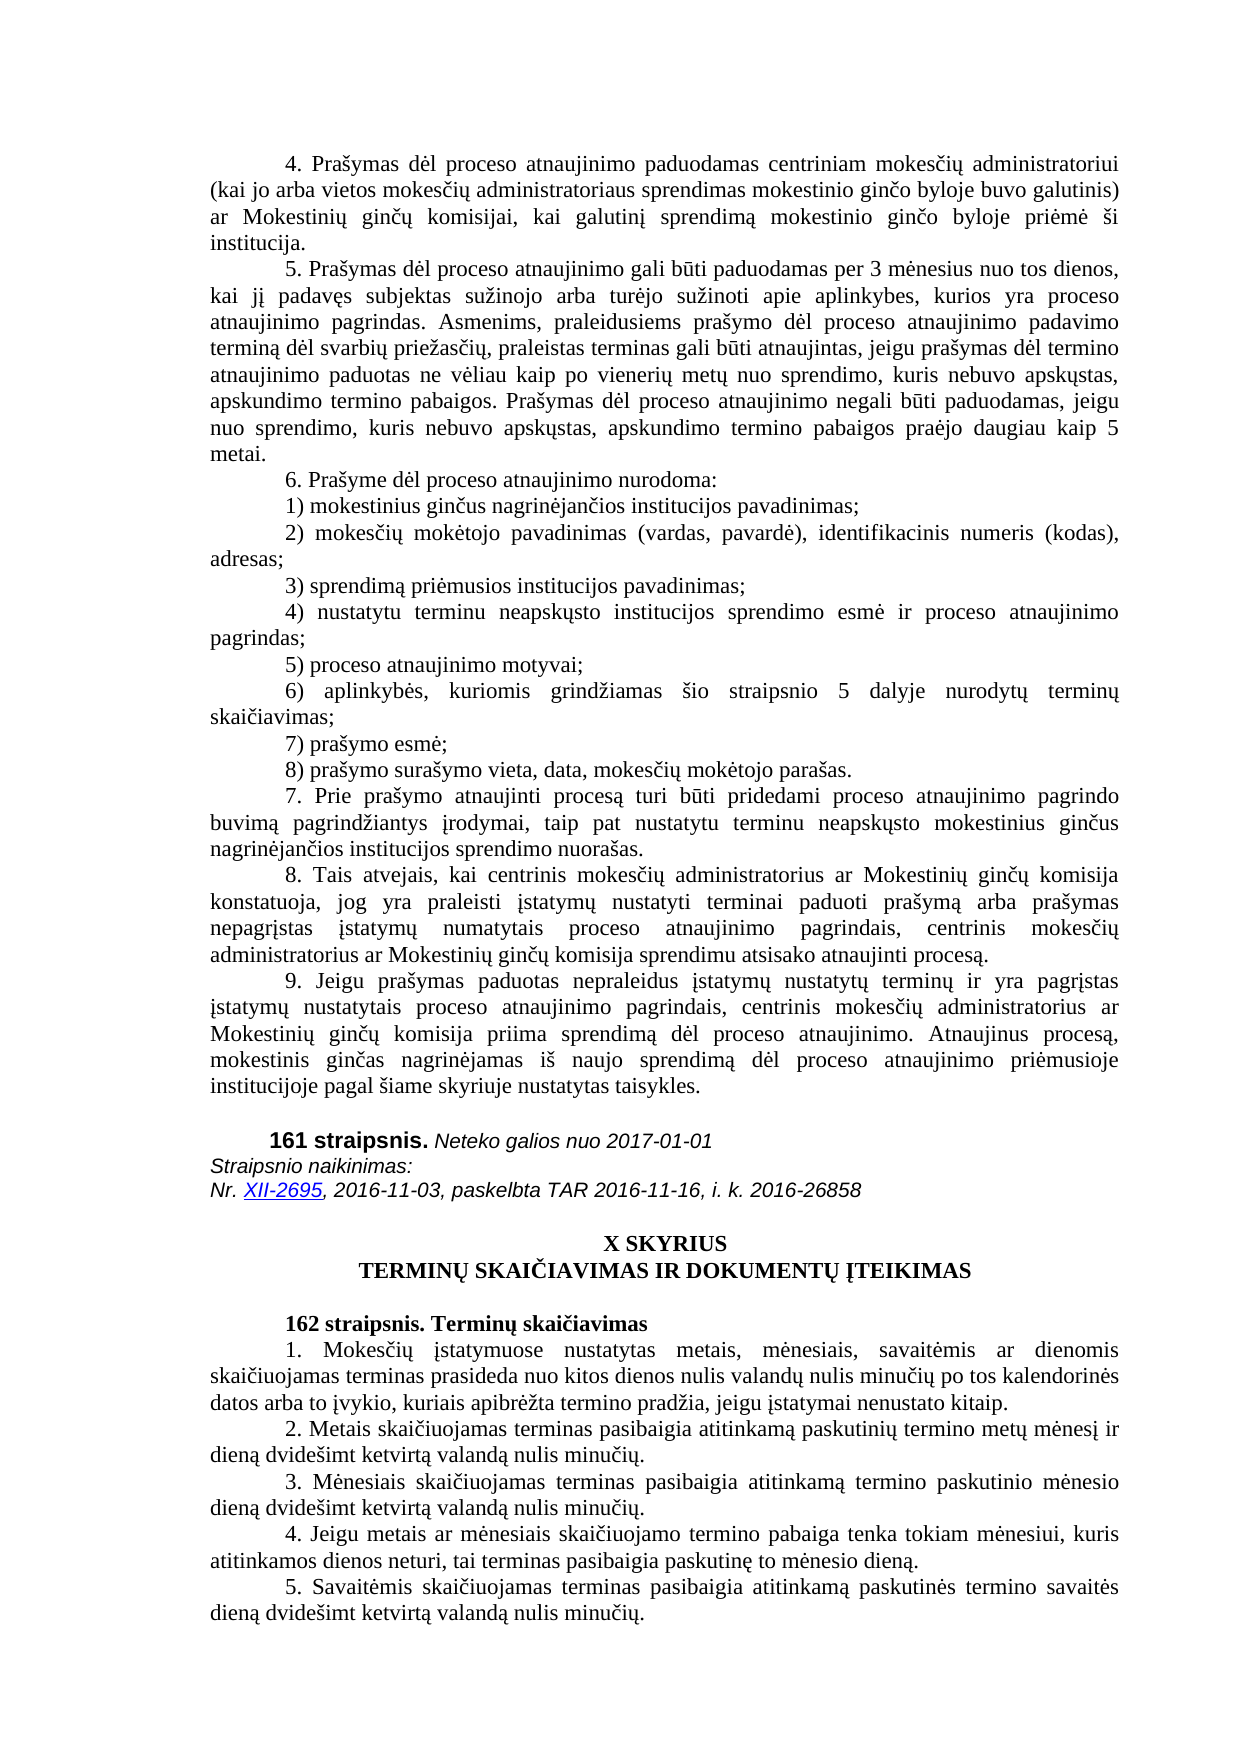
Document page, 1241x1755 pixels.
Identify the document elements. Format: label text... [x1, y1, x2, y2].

text X SKYRIUS [210, 1231, 1120, 1257]
text 3) sprendimą priėmusios institucijos pavadinimas; [210, 572, 1120, 598]
text 5. Prašymas dėl proceso atnaujinimo gali būti paduodamas per 3 mėnesius nuo tos dienos, kai jį padavęs subjektas sužinojo arba turėjo sužinoti apie aplinkybes, kurios yra proceso atnaujinimo pagrindas. Asmenims, praleidusiems prašymo dėl proceso atnaujinimo padavimo terminą dėl svarbių priežasčių, praleistas terminas gali būti atnaujintas, jeigu prašymas dėl termino atnaujinimo paduotas ne vėliau kaip po vienerių metų nuo sprendimo, kuris nebuvo apskųstas, apskundimo termino pabaigos. Prašymas dėl proceso atnaujinimo negali būti paduodamas, jeigu nuo sprendimo, kuris nebuvo apskųstas, apskundimo termino pabaigos praėjo daugiau kaip 5 metai. [210, 255, 1120, 466]
text 8. Tais atvejais, kai centrinis mokesčių administratorius ar Mokestinių ginčų komisija konstatuoja, jog yra praleisti įstatymų nustatyti terminai paduoti prašymą arba prašymas nepagrįstas įstatymų numatytais proceso atnaujinimo pagrindais, centrinis mokesčių administratorius ar Mokestinių ginčų komisija sprendimu atsisako atnaujinti procesą. [210, 862, 1120, 967]
text 5) proceso atnaujinimo motyvai; [210, 651, 1120, 677]
text 7. Prie prašymo atnaujinti procesą turi būti pridedami proceso atnaujinimo pagrindo buvimą pagrindžiantys įrodymai, taip pat nustatytu terminu neapskųsto mokestinius ginčus nagrinėjančios institucijos sprendimo nuorašas. [210, 782, 1120, 862]
text 1) mokestinius ginčus nagrinėjančios institucijos pavadinimas; [210, 493, 1120, 519]
text 3. Mėnesiais skaičiuojamas terminas pasibaigia atitinkamą termino paskutinio mėnesio dieną dvidešimt ketvirtą valandą nulis minučių. [210, 1468, 1120, 1520]
text 2) mokesčių mokėtojo pavadinimas (vardas, pavardė), identifikacinis numeris (kodas), adresas; [210, 519, 1120, 572]
text Straipsnio naikinimas: [210, 1154, 1120, 1178]
text TERMINŲ SKAIČIAVIMAS IR DOKUMENTŲ ĮTEIKIMAS [210, 1257, 1120, 1283]
text 4. Prašymas dėl proceso atnaujinimo paduodamas centriniam mokesčių administratoriui (kai jo arba vietos mokesčių administratoriaus sprendimas mokestinio ginčo byloje buvo galutinis) ar Mokestinių ginčų komisijai, kai galutinį sprendimą mokestinio ginčo byloje priėmė ši institucija. [210, 150, 1120, 255]
text 161 straipsnis. Neteko galios nuo 2017-01-01 [210, 1127, 1120, 1154]
text 8) prašymo surašymo vieta, data, mokesčių mokėtojo parašas. [210, 756, 1120, 782]
text 162 straipsnis. Terminų skaičiavimas [210, 1309, 1120, 1336]
text Nr. XII-2695, 2016-11-03, paskelbta TAR 2016-11-16, i. k. 2016-26858 [210, 1178, 1120, 1202]
text 5. Savaitėmis skaičiuojamas terminas pasibaigia atitinkamą paskutinės termino savaitės dieną dvidešimt ketvirtą valandą nulis minučių. [210, 1573, 1120, 1626]
text 6. Prašyme dėl proceso atnaujinimo nurodoma: [210, 466, 1120, 493]
text 6) aplinkybės, kuriomis grindžiamas šio straipsnio 5 dalyje nurodytų terminų skaičiavimas; [210, 677, 1120, 730]
text 4. Jeigu metais ar mėnesiais skaičiuojamo termino pabaiga tenka tokiam mėnesiui, kuris atitinkamos dienos neturi, tai terminas pasibaigia paskutinę to mėnesio dieną. [210, 1520, 1120, 1573]
text 2. Metais skaičiuojamas terminas pasibaigia atitinkamą paskutinių termino metų mėnesį ir dieną dvidešimt ketvirtą valandą nulis minučių. [210, 1415, 1120, 1468]
text 9. Jeigu prašymas paduotas nepraleidus įstatymų nustatytų terminų ir yra pagrįstas įstatymų nustatytais proceso atnaujinimo pagrindais, centrinis mokesčių administratorius ar Mokestinių ginčų komisija priima sprendimą dėl proceso atnaujinimo. Atnaujinus procesą, mokestinis ginčas nagrinėjamas iš naujo sprendimą dėl proceso atnaujinimo priėmusioje institucijoje pagal šiame skyriuje nustatytas taisykles. [210, 967, 1120, 1099]
text 4) nustatytu terminu neapskųsto institucijos sprendimo esmė ir proceso atnaujinimo pagrindas; [210, 598, 1120, 651]
text 1. Mokesčių įstatymuose nustatytas metais, mėnesiais, savaitėmis ar dienomis skaičiuojamas terminas prasideda nuo kitos dienos nulis valandų nulis minučių po tos kalendorinės datos arba to įvykio, kuriais apibrėžta termino pradžia, jeigu įstatymai nenustato kitaip. [210, 1336, 1120, 1415]
text 7) prašymo esmė; [210, 730, 1120, 756]
